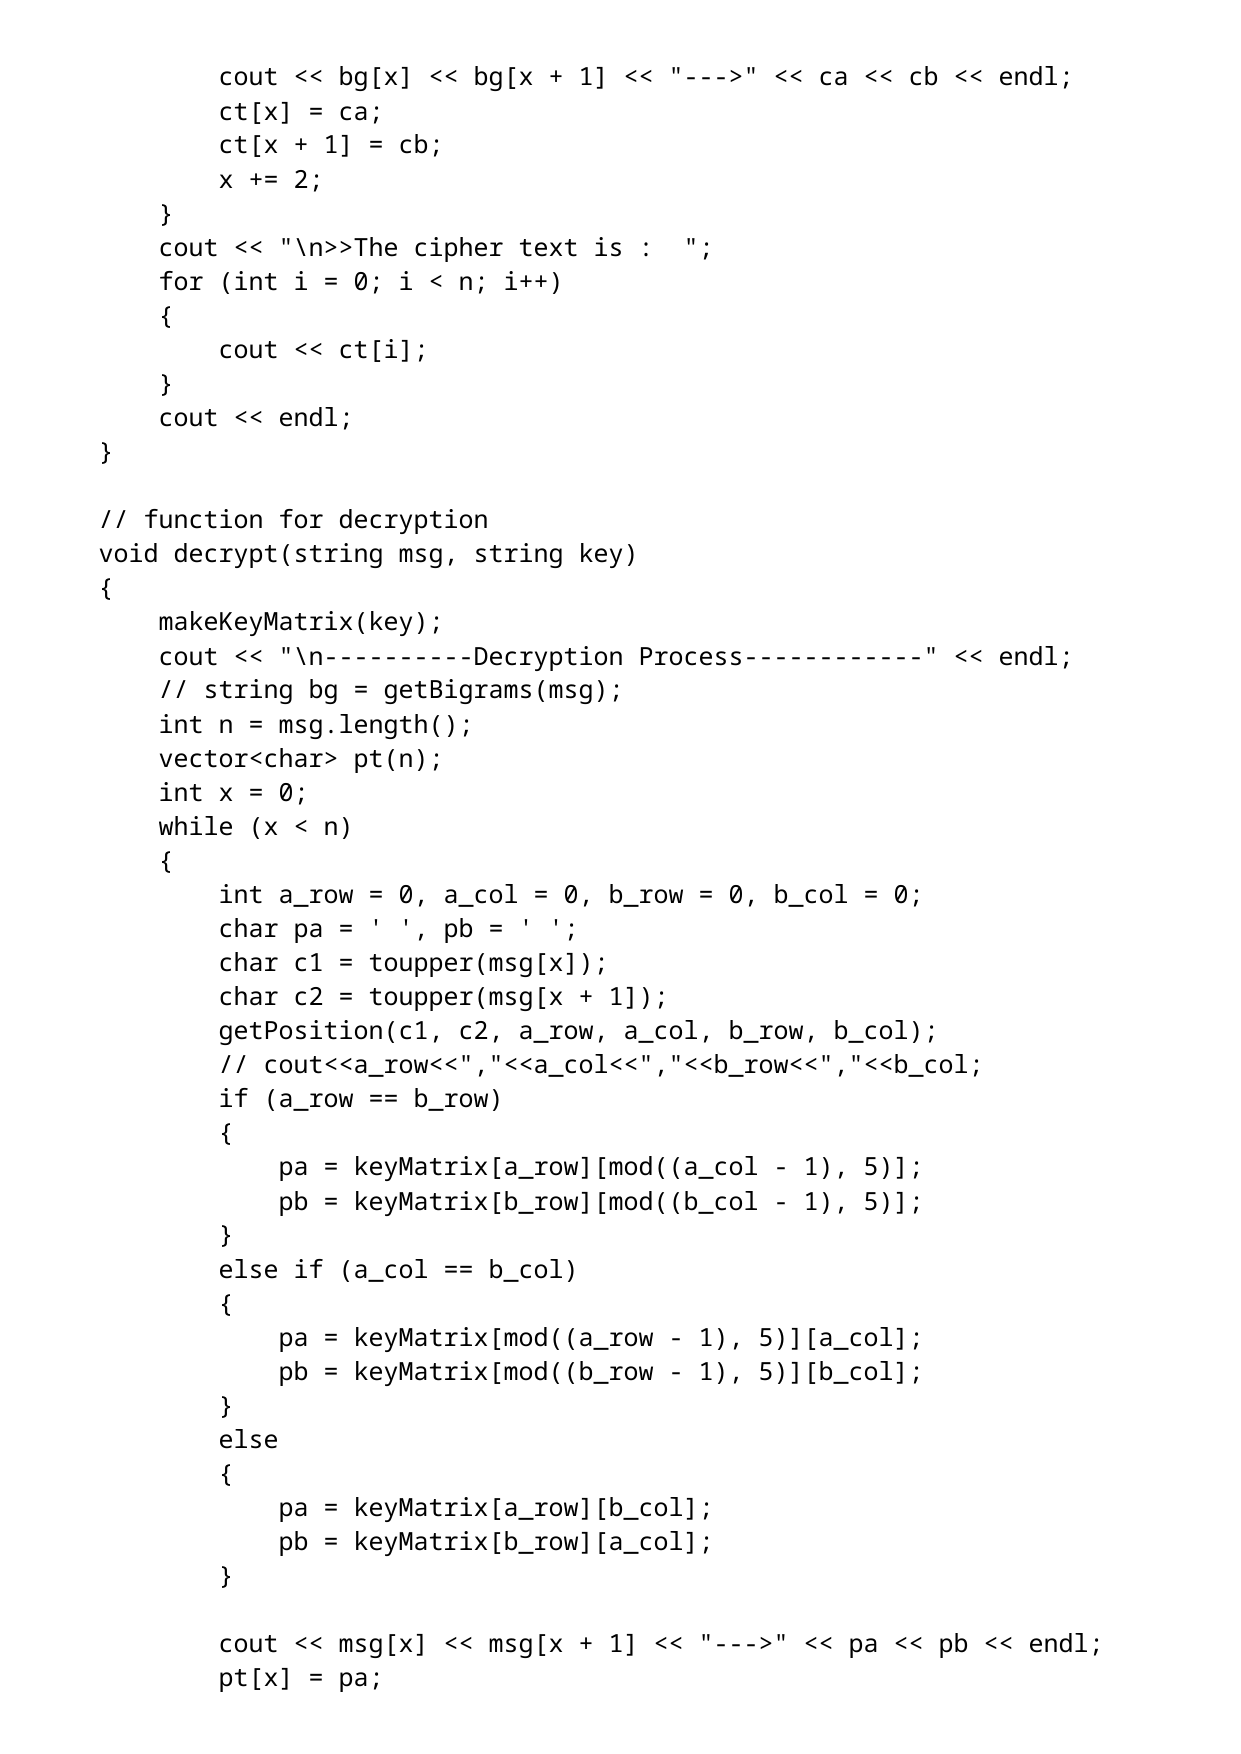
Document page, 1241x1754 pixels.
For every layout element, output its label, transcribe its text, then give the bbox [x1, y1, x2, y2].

text pa = keyMatrix[mod((a_row - 1), 5)][a_col]; [38, 1319, 1185, 1353]
text pb = keyMatrix[b_row][mod((b_col - 1), 5)]; [38, 1183, 1185, 1217]
text { [38, 1115, 1185, 1149]
text vector<char> pt(n); [38, 740, 1185, 774]
text else if (a_col == b_col) [38, 1251, 1185, 1285]
text char c2 = toupper(msg[x + 1]); [38, 979, 1185, 1013]
text { [38, 1456, 1185, 1490]
text ct[x + 1] = cb; [38, 127, 1185, 161]
text pb = keyMatrix[b_row][a_col]; [38, 1524, 1185, 1558]
text { [38, 1285, 1185, 1319]
text cout << ct[i]; [38, 332, 1185, 366]
text char c1 = toupper(msg[x]); [38, 945, 1185, 979]
text pb = keyMatrix[mod((b_row - 1), 5)][b_col]; [38, 1353, 1185, 1387]
text } [38, 195, 1185, 229]
text pt[x] = pa; [38, 1660, 1185, 1694]
text } [38, 1387, 1185, 1422]
text char pa = ' ', pb = ' '; [38, 911, 1185, 945]
text } [38, 366, 1185, 400]
text cout << msg[x] << msg[x + 1] << "--->" << pa << pb << endl; [38, 1626, 1185, 1660]
text while (x < n) [38, 808, 1185, 842]
text { [38, 842, 1185, 877]
text int a_row = 0, a_col = 0, b_row = 0, b_col = 0; [38, 877, 1185, 911]
text } [38, 434, 1185, 468]
text { [38, 297, 1185, 332]
text // cout<<a_row<<","<<a_col<<","<<b_row<<","<<b_col; [38, 1047, 1185, 1081]
text pa = keyMatrix[a_row][b_col]; [38, 1490, 1185, 1524]
text int x = 0; [38, 774, 1185, 808]
text void decrypt(string msg, string key) [38, 536, 1185, 570]
text // function for decryption [38, 502, 1185, 536]
text cout << "\n----------Decryption Process------------" << endl; [38, 638, 1185, 672]
text cout << "\n>>The cipher text is : "; [38, 229, 1185, 263]
text if (a_row == b_row) [38, 1081, 1185, 1115]
text pa = keyMatrix[a_row][mod((a_col - 1), 5)]; [38, 1149, 1185, 1183]
text int n = msg.length(); [38, 706, 1185, 740]
text // string bg = getBigrams(msg); [38, 672, 1185, 706]
text cout << endl; [38, 400, 1185, 434]
text makeKeyMatrix(key); [38, 604, 1185, 638]
text cout << bg[x] << bg[x + 1] << "--->" << ca << cb << endl; [38, 59, 1185, 93]
text } [38, 1558, 1185, 1592]
text else [38, 1422, 1185, 1456]
text getPosition(c1, c2, a_row, a_col, b_row, b_col); [38, 1013, 1185, 1047]
text { [38, 570, 1185, 604]
text ct[x] = ca; [38, 93, 1185, 127]
text x += 2; [38, 161, 1185, 195]
text for (int i = 0; i < n; i++) [38, 263, 1185, 297]
text } [38, 1217, 1185, 1251]
